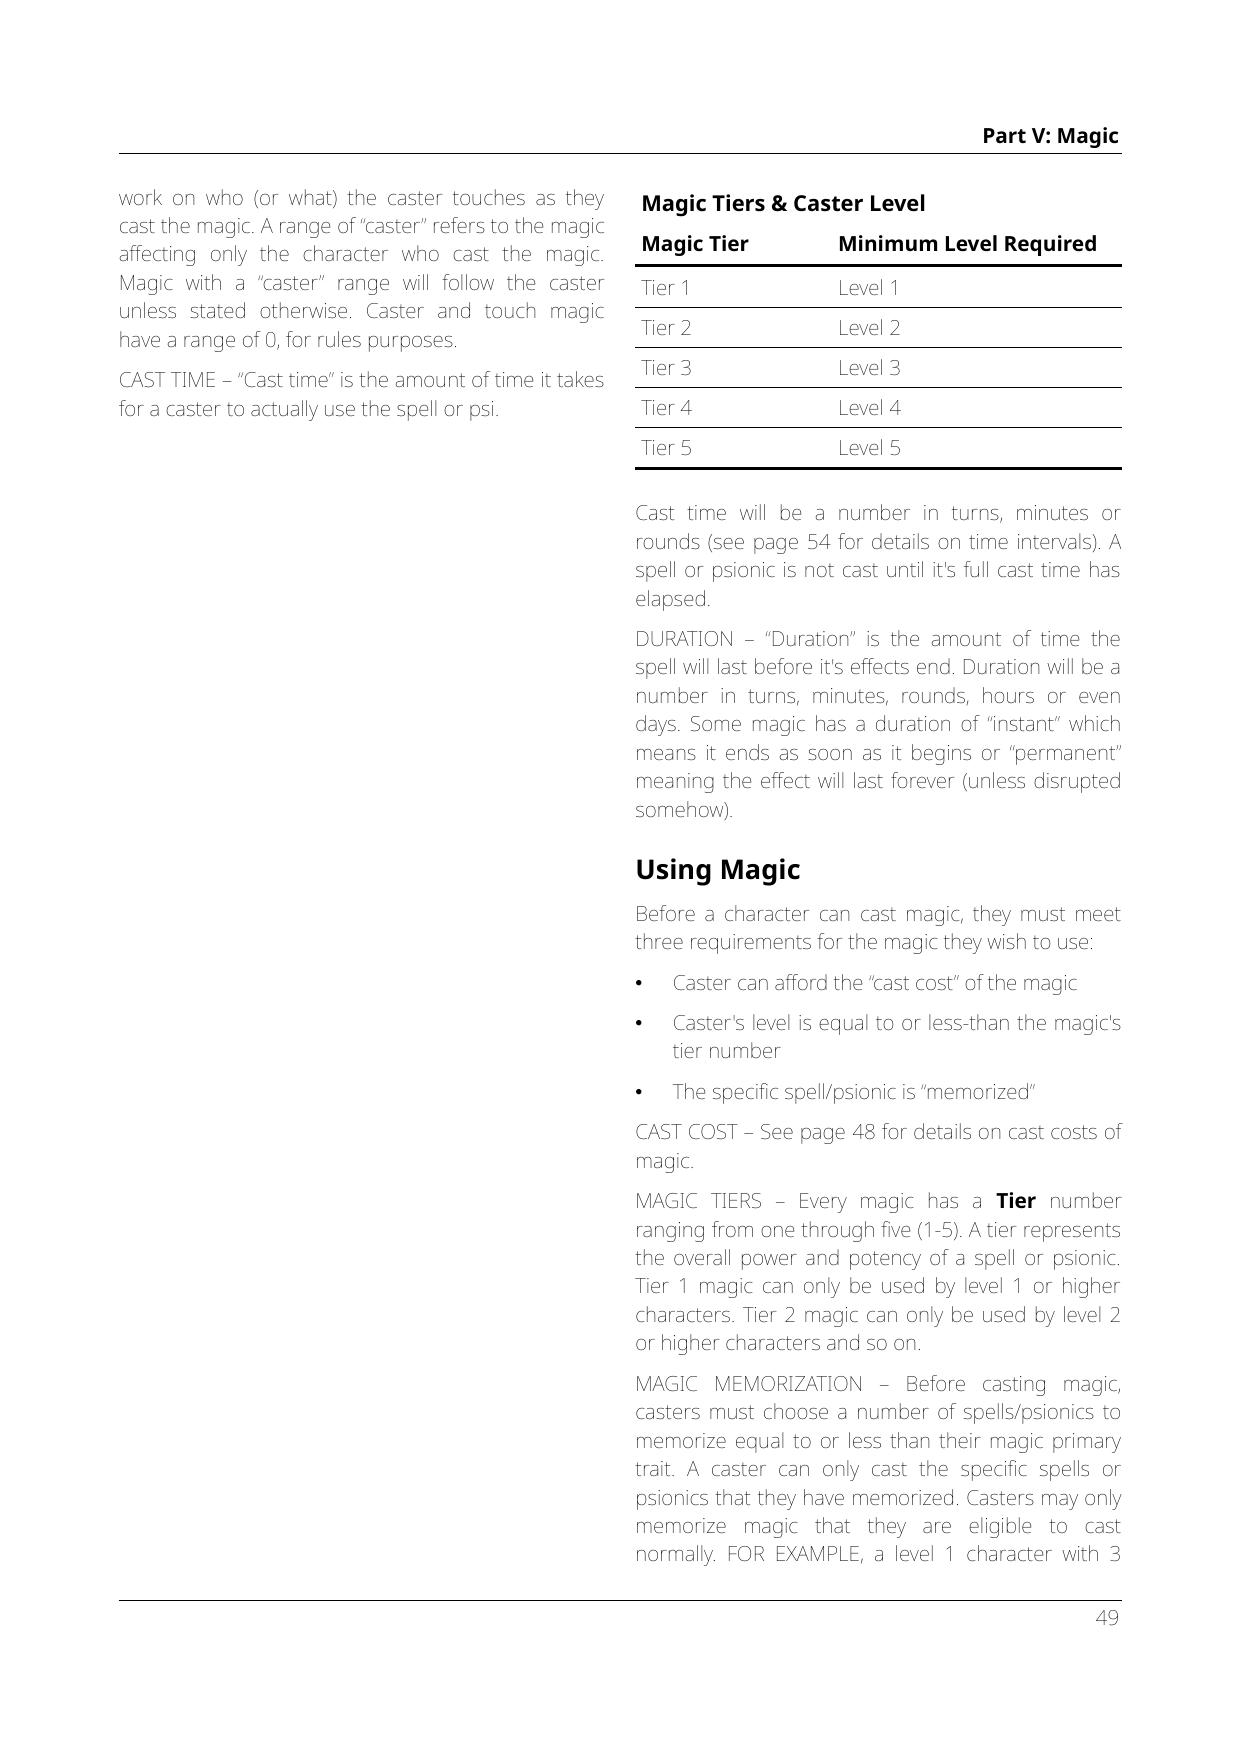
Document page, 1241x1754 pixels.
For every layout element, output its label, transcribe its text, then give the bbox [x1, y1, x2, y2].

list Caster can afford the “cast cost” of the magic [635, 968, 1122, 996]
table_cell Level 3 [832, 348, 1122, 387]
table_cell Level 5 [832, 428, 1122, 467]
text Cast time will be a number in turns, minutes or rounds (see page 37 for details on time intervals). A spell or psionic is not cast until it's full cast time has elapsed. [635, 470, 1122, 612]
table_cell Tier 4 [635, 388, 832, 427]
table_cell Level 1 [832, 267, 1122, 307]
text Using Magic [635, 850, 1122, 887]
text CAST COST – See page 48 for details on cast costs of magic. [635, 1117, 1122, 1174]
table_cell Minimum Level Required [832, 224, 1122, 264]
table_cell Magic Tier [635, 224, 832, 264]
text DURATION – “Duration” is the amount of time the spell will last before it's effects end. Duration will be a number in turns, minutes, rounds, hours or even days. Some magic has a duration of “instant” which means it ends as soon as it begins or “permanent” meaning the effect will last forever (unless disrupted somehow). [635, 624, 1122, 823]
text MAGIC MEMORIZATION – Before casting magic, casters must choose a number of spells/psionics to memorize equal to or less than their magic primary trait. A caster can only cast the specific spells or psionics that they have memorized. Casters may only memorize magic that they are eligible to cast normally. FOR EXAMPLE, a level 1 character with 3 [635, 1369, 1122, 1568]
table_cell Tier 3 [635, 348, 832, 387]
table_cell Tier 2 [635, 308, 832, 347]
text Before a character can cast magic, they must meet three requirements for the magic they wish to use: [635, 899, 1122, 956]
text work on who (or what) the caster touches as they cast the magic. A range of “caster” refers to the magic affecting only the character who cast the magic. Magic with a “caster” range will follow the caster unless stated otherwise. Caster and touch magic have a range of 0, for rules purposes. [118, 183, 605, 353]
table_header Magic Tiers & Caster Level [635, 183, 1122, 224]
text CAST TIME – “Cast time” is the amount of time it takes for a caster to actually use the spell or psi. [118, 365, 605, 422]
table_cell Tier 1 [635, 267, 832, 307]
text MAGIC TIERS – Every magic has a Tier number ranging from one through five (1-5). A tier represents the overall power and potency of a spell or psionic. Tier 1 magic can only be used by level 1 or higher characters. Tier 2 magic can only be used by level 2 or higher characters and so on. [635, 1186, 1122, 1357]
table_cell Level 4 [832, 388, 1122, 427]
list Caster's level is equal to or less-than the magic's tier number [635, 1008, 1122, 1065]
table_cell Tier 5 [635, 428, 832, 467]
table_cell Level 2 [832, 308, 1122, 347]
list The specific spell/psionic is “memorized” [635, 1077, 1122, 1106]
